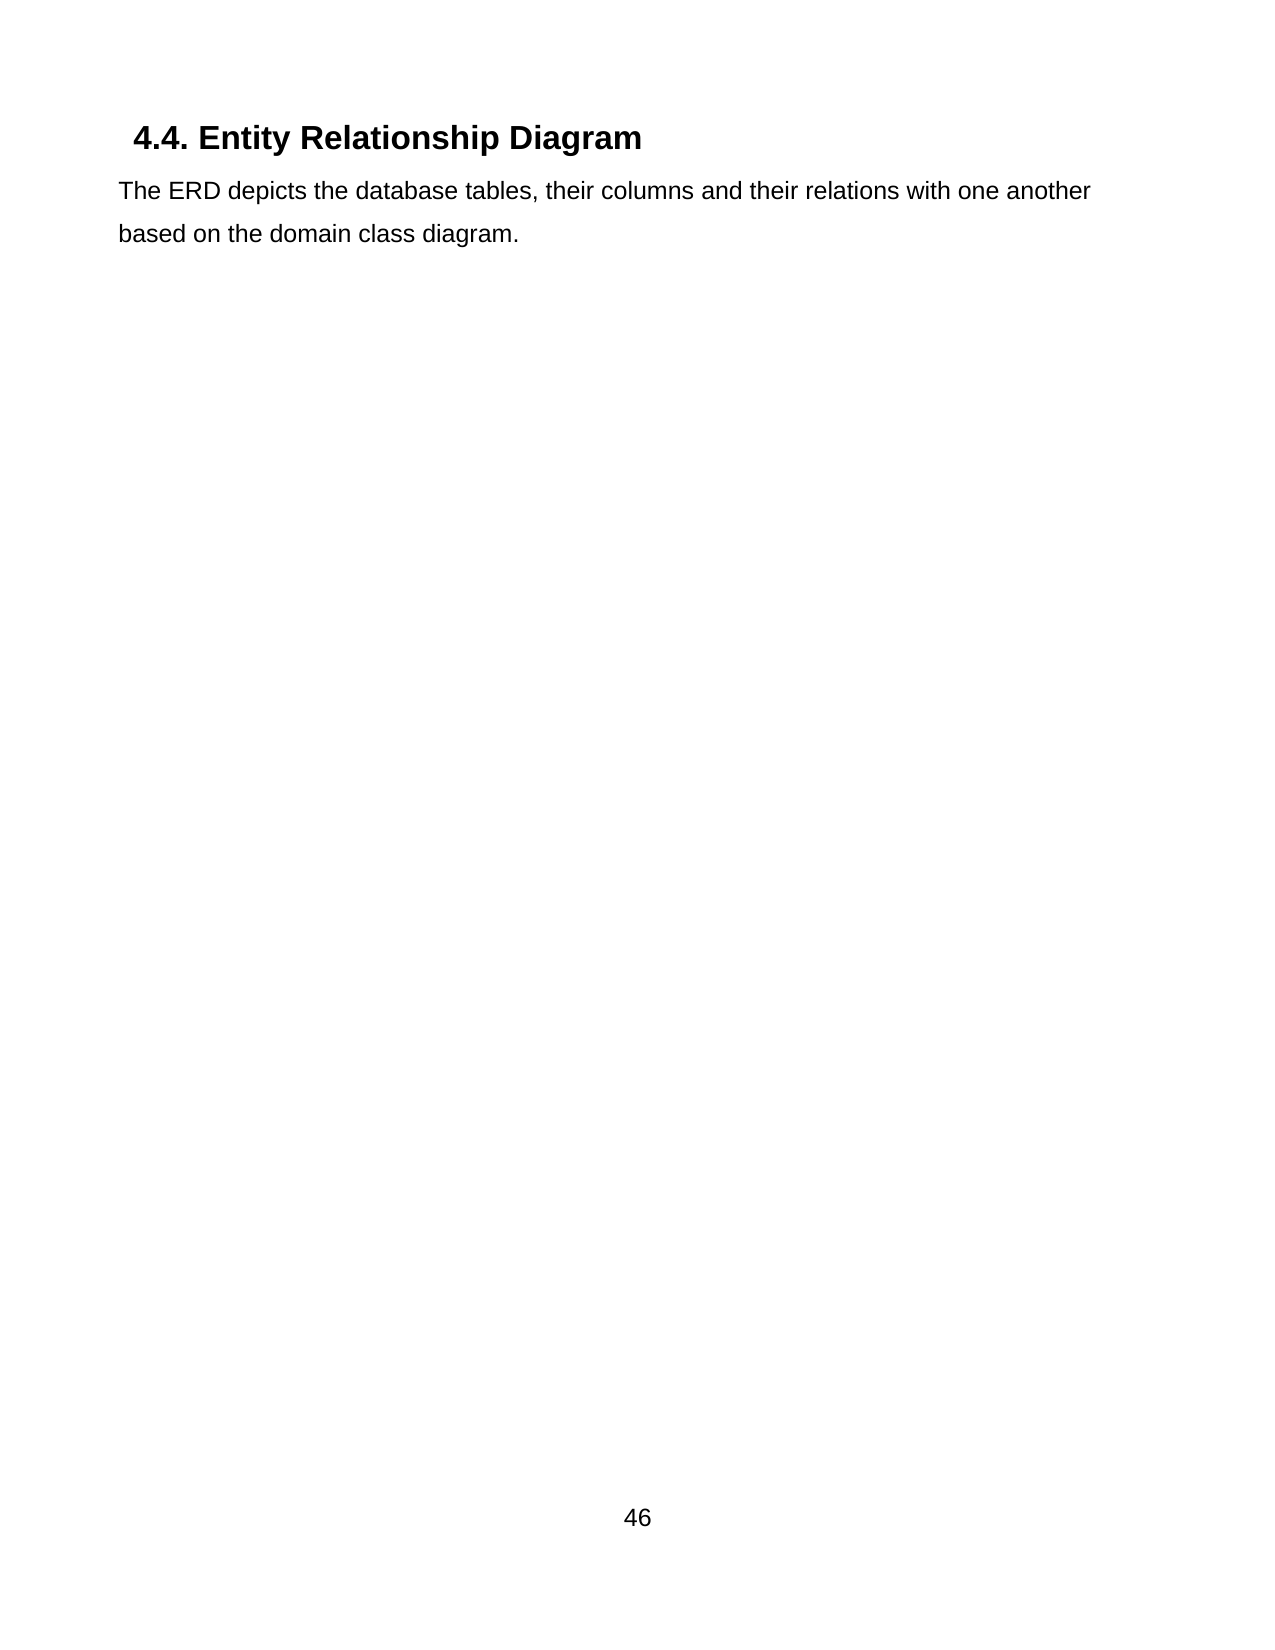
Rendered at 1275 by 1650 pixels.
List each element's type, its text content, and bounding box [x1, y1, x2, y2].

subtitle Entity Relationship Diagram [118, 118, 1157, 157]
text The ERD depicts the database tables, their columns and their relations with one another based on the domain class diagram. [118, 176, 1157, 248]
